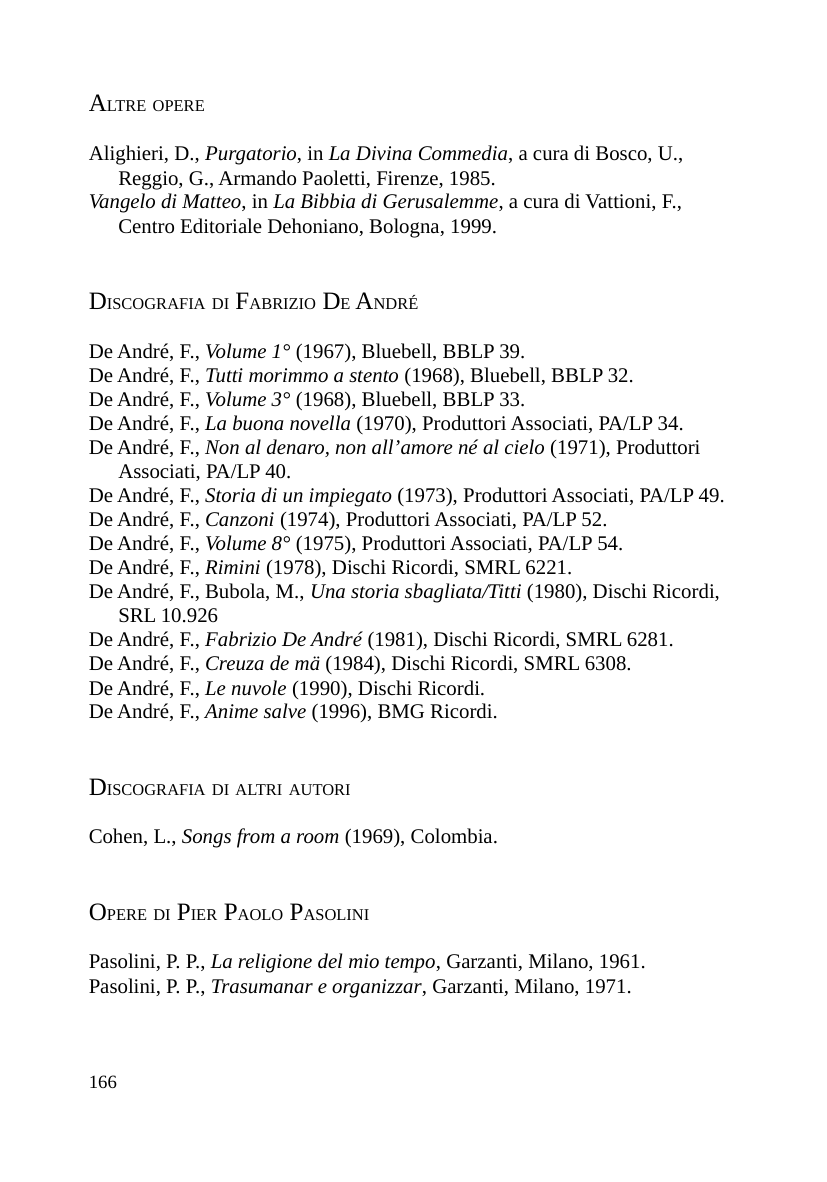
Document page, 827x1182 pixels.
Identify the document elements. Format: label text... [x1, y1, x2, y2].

text De André, F., Volume 1° (1967), Bluebell, BBLP 39. [88, 338, 738, 363]
text De André, F., Le nuvole (1990), Dischi Ricordi. [88, 675, 738, 699]
text Pasolini, P. P., Trasumanar e organizzar, Garzanti, Milano, 1971. [88, 973, 738, 998]
text Cohen, L., Songs from a room (1969), Colombia. [88, 824, 738, 848]
text De André, F., Volume 3° (1968), Bluebell, BBLP 33. [88, 387, 738, 411]
text De André, F., Bubola, M., Una storia sbagliata/Titti (1980), Dischi Ricordi, SRL 10.926 [88, 579, 738, 627]
text Vangelo di Matteo, in La Bibbia di Gerusalemme, a cura di Vattioni, F., Centro Editoriale Dehoniano, Bologna, 1999. [88, 189, 738, 238]
text Discografia di Fabrizio De André [88, 286, 738, 314]
text De André, F., Creuza de mä (1984), Dischi Ricordi, SMRL 6308. [88, 651, 738, 675]
text De André, F., Rimini (1978), Dischi Ricordi, SMRL 6221. [88, 555, 738, 579]
text De André, F., Storia di un impiegato (1973), Produttori Associati, PA/LP 49. [88, 483, 738, 507]
text Alighieri, D., Purgatorio, in La Divina Commedia, a cura di Bosco, U., Reggio, G., Armando Paoletti, Firenze, 1985. [88, 141, 738, 189]
text De André, F., Fabrizio De André (1981), Dischi Ricordi, SMRL 6281. [88, 627, 738, 651]
text Discografia di altri autori [88, 772, 738, 800]
text De André, F., La buona novella (1970), Produttori Associati, PA/LP 34. [88, 411, 738, 435]
text Opere di Pier Paolo Pasolini [88, 897, 738, 925]
text Altre opere [88, 88, 738, 117]
text De André, F., Volume 8° (1975), Produttori Associati, PA/LP 54. [88, 531, 738, 555]
text De André, F., Canzoni (1974), Produttori Associati, PA/LP 52. [88, 507, 738, 531]
text De André, F., Tutti morimmo a stento (1968), Bluebell, BBLP 32. [88, 363, 738, 387]
text Pasolini, P. P., La religione del mio tempo, Garzanti, Milano, 1961. [88, 949, 738, 973]
text De André, F., Anime salve (1996), BMG Ricordi. [88, 699, 738, 723]
text De André, F., Non al denaro, non all’amore né al cielo (1971), Produttori Associati, PA/LP 40. [88, 435, 738, 483]
